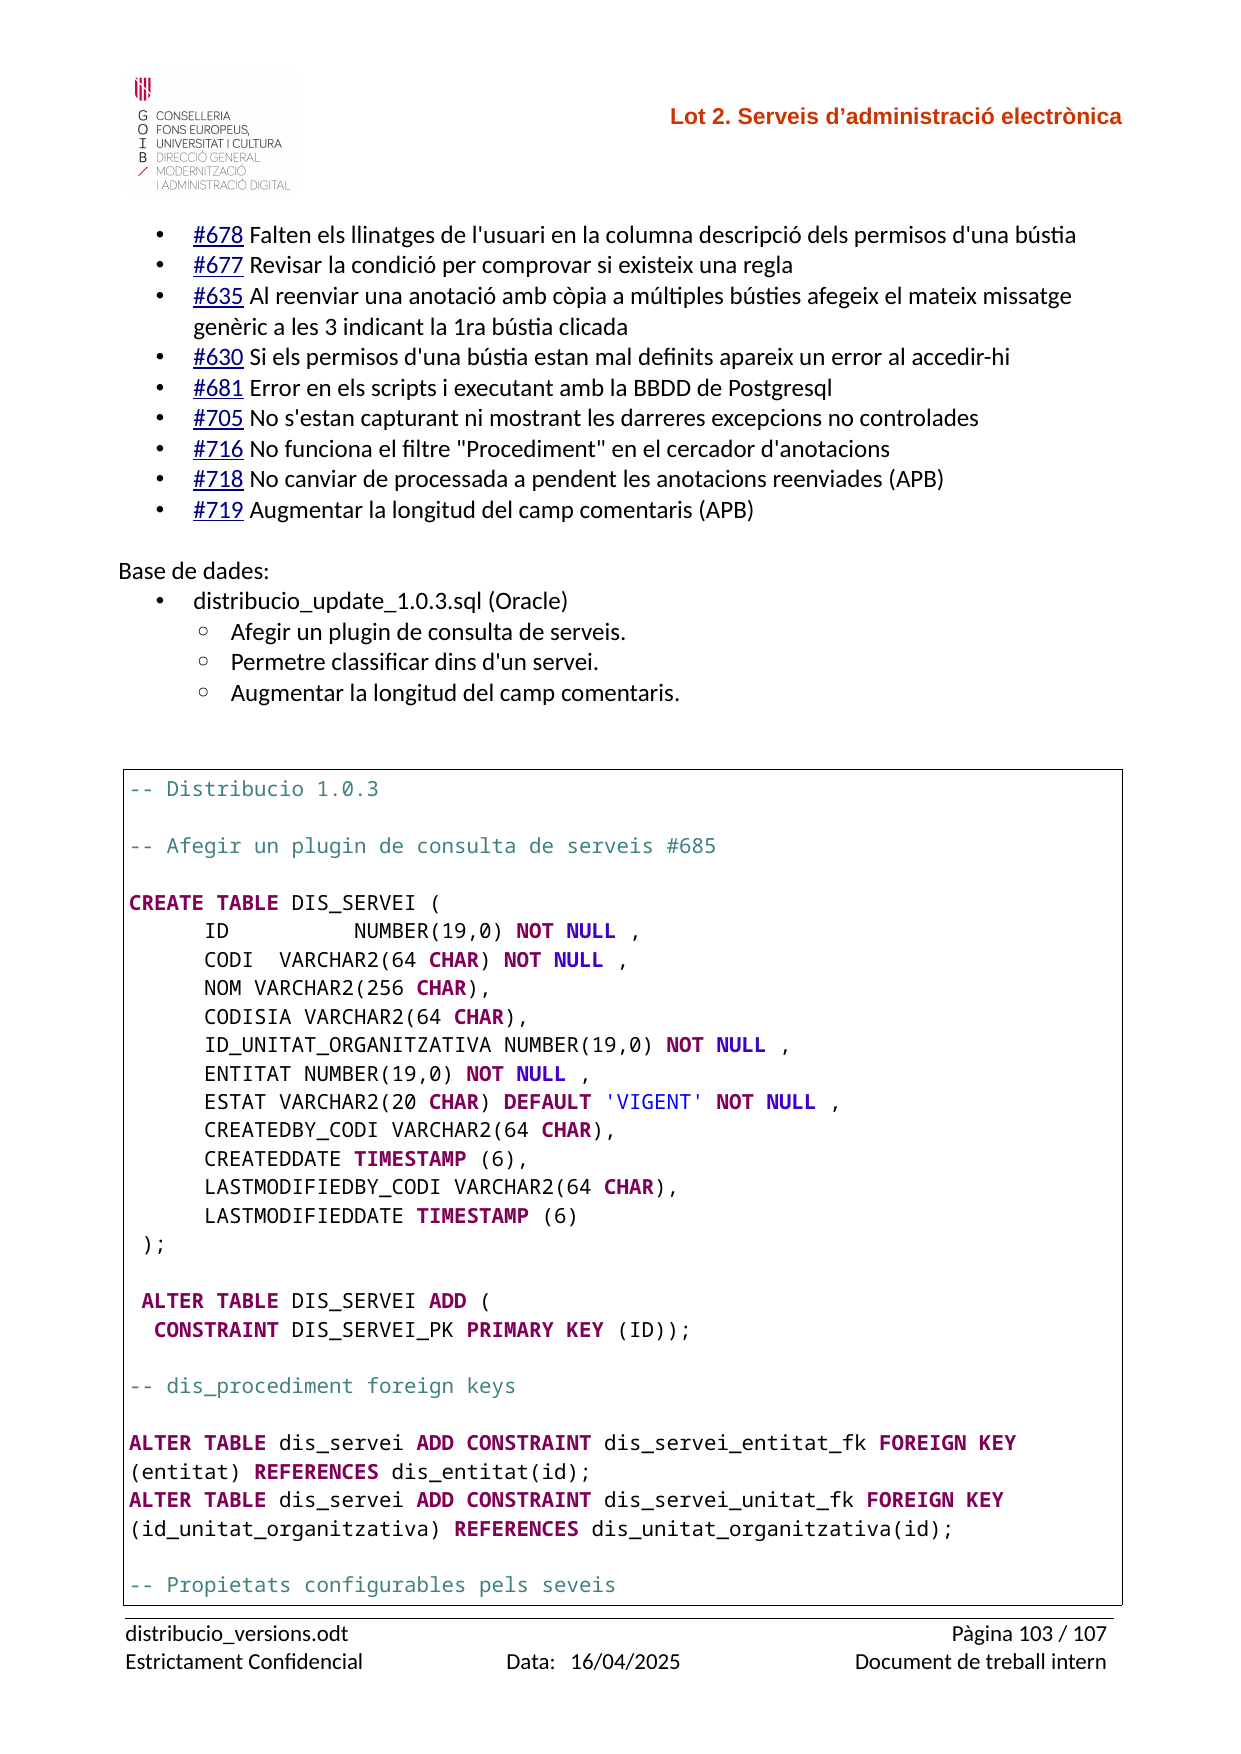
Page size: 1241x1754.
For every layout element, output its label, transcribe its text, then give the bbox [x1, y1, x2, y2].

list #681 Error en els scripts i executant amb la BBDD de Postgresql [156, 372, 1122, 402]
list Permetre classificar dins d'un servei. [193, 646, 1122, 677]
text Base de dades: [118, 555, 1122, 585]
picture [126, 70, 299, 197]
list #718 No canviar de processada a pendent les anotacions reenviades (APB) [156, 463, 1122, 494]
list #630 Si els permisos d'una bústia estan mal definits apareix un error al accedir-hi [156, 341, 1122, 372]
list #635 Al reenviar una anotació amb còpia a múltiples bústies afegeix el mateix missatge genèric a les 3 indicant la 1ra bústia clicada [156, 280, 1122, 341]
list #716 No funciona el filtre "Procediment" en el cercador d'anotacions [156, 433, 1122, 463]
list #719 Augmentar la longitud del camp comentaris (APB) [156, 494, 1122, 524]
list Afegir un plugin de consulta de serveis. [193, 616, 1122, 646]
list distribucio_update_1.0.3.sql (Oracle) [156, 585, 1122, 616]
list #677 Revisar la condició per comprovar si existeix una regla [156, 250, 1122, 280]
list #678 Falten els llinatges de l'usuari en la columna descripció dels permisos d'una bústia [156, 219, 1122, 250]
list #705 No s'estan capturant ni mostrant les darreres excepcions no controlades [156, 402, 1122, 433]
table_header -- Distribucio 1.0.3 -- Afegir un plugin de consulta de serveis #685 CREATE TABLE DIS_SERVEI ( ID NUMBER(19,0) NOT NULL , CODI VARCHAR2(64 CHAR) NOT NULL , NOM VARCHAR2(256 CHAR), CODISIA VARCHAR2(64 CHAR), ID_UNITAT_ORGANITZATIVA NUMBER(19,0) NOT NULL , ENTITAT NUMBER(19,0) NOT NULL , ESTAT VARCHAR2(20 CHAR) DEFAULT 'VIGENT' NOT NULL , CREATEDBY_CODI VARCHAR2(64 CHAR), CREATEDDATE TIMESTAMP (6), LASTMODIFIEDBY_CODI VARCHAR2(64 CHAR), LASTMODIFIEDDATE TIMESTAMP (6) ); ALTER TABLE DIS_SERVEI ADD ( CONSTRAINT DIS_SERVEI_PK PRIMARY KEY (ID)); -- dis_procediment foreign keys ALTER TABLE dis_servei ADD CONSTRAINT dis_servei_entitat_fk FOREIGN KEY (entitat) REFERENCES dis_entitat(id); ALTER TABLE dis_servei ADD CONSTRAINT dis_servei_unitat_fk FOREIGN KEY (id_unitat_organitzativa) REFERENCES dis_unitat_organitzativa(id); -- Propietats configurables pels seveis [124, 770, 1122, 1605]
list Augmentar la longitud del camp comentaris. [193, 677, 1122, 707]
